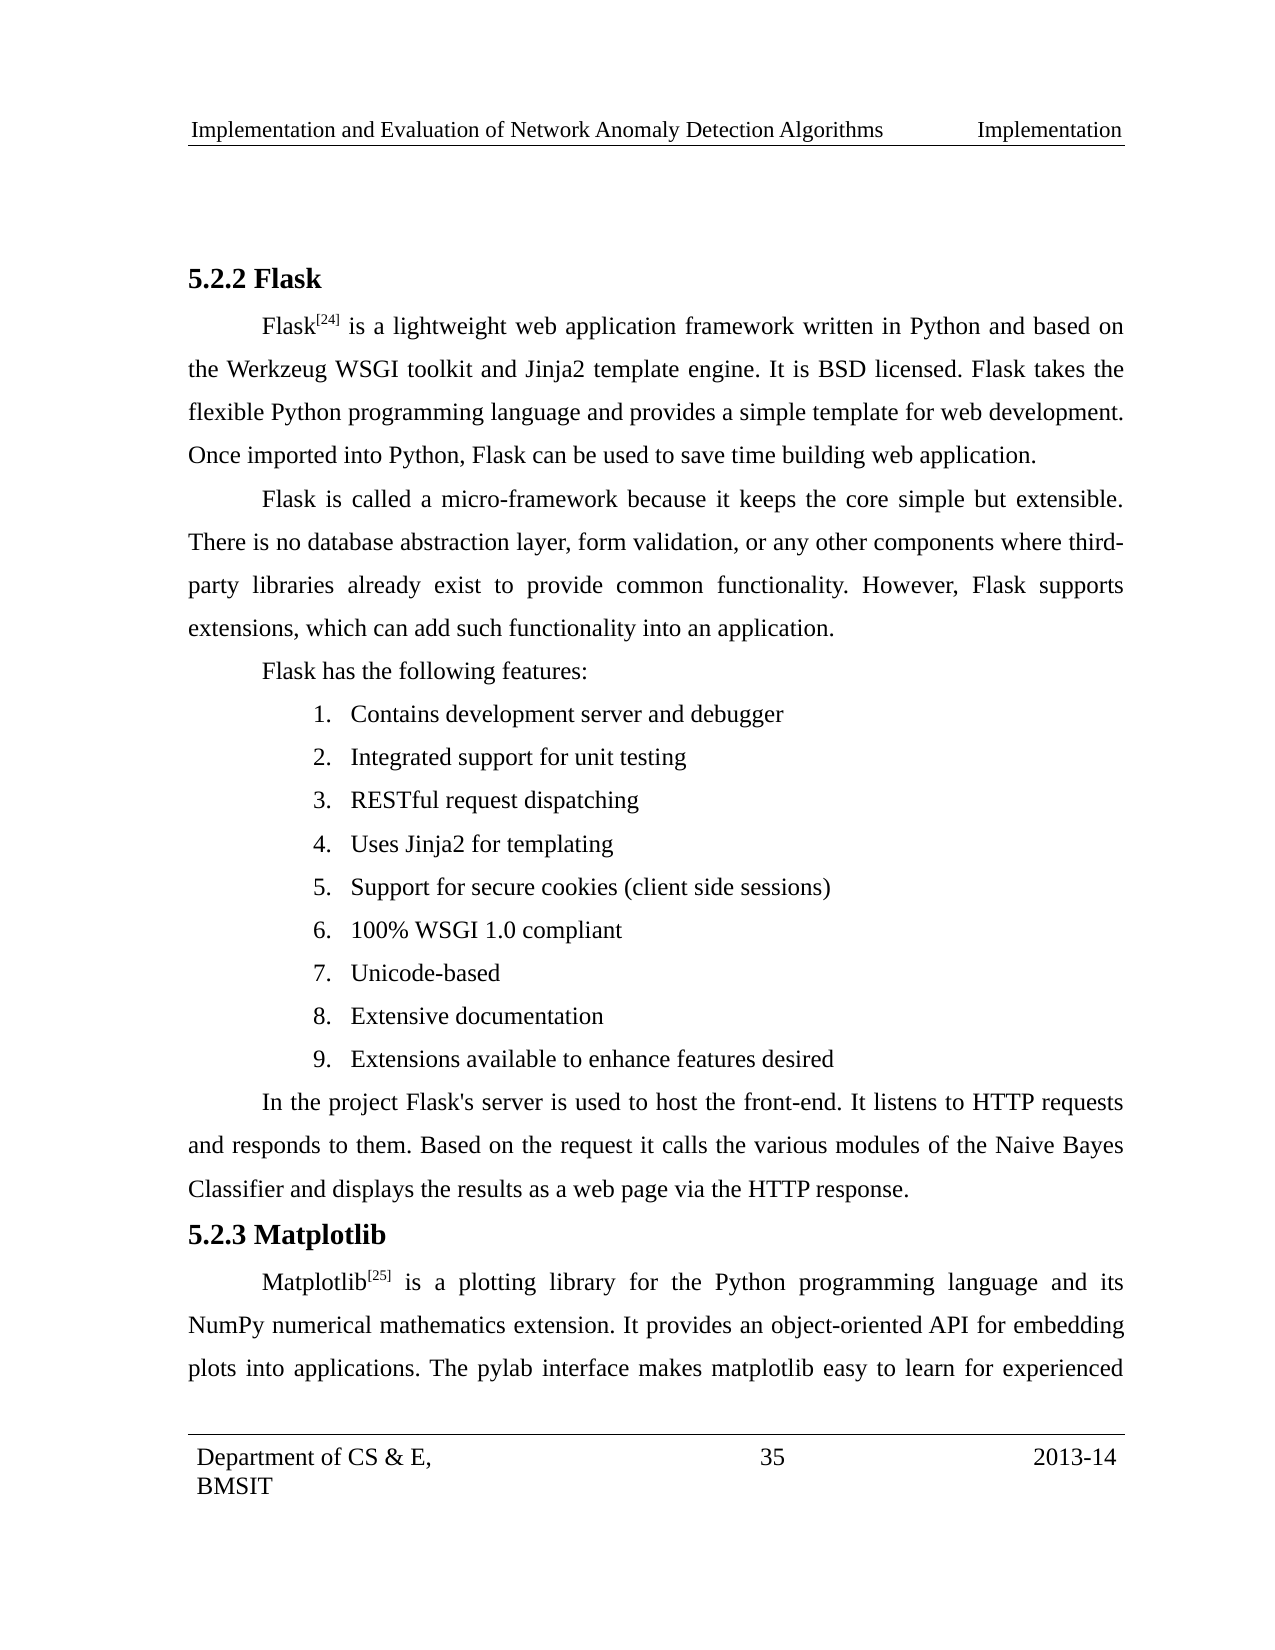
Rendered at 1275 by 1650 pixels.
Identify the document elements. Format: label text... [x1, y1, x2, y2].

list Uses Jinja2 for templating [313, 829, 1125, 857]
list Unicode-based [313, 958, 1125, 987]
subtitle 5.2.3 Matplotlib [188, 1217, 1125, 1250]
subtitle 5.2.2 Flask [188, 261, 1125, 294]
list 100% WSGI 1.0 compliant [313, 915, 1125, 944]
list Extensive documentation [313, 1001, 1125, 1030]
list Support for secure cookies (client side sessions) [313, 872, 1125, 901]
text Matplotlib[25] is a plotting library for the Python programming language and its NumPy numerical mathematics extension. It provides an object-oriented API for embedding plots into applications. The pylab interface makes matplotlib easy to learn for experienced [188, 1267, 1125, 1382]
list Integrated support for unit testing [313, 742, 1125, 771]
text Flask is called a micro-framework because it keeps the core simple but extensible. There is no database abstraction layer, form validation, or any other components where third-party libraries already exist to provide common functionality. However, Flask supports extensions, which can add such functionality into an application. [188, 484, 1125, 642]
list Extensions available to enhance features desired [313, 1044, 1125, 1073]
list Contains development server and debugger [313, 699, 1125, 728]
text In the project Flask's server is used to host the front-end. It listens to HTTP requests and responds to them. Based on the request it calls the various modules of the Naive Bayes Classifier and displays the results as a web page via the HTTP response. [188, 1087, 1125, 1202]
list RESTful request dispatching [313, 786, 1125, 814]
text Flask[24] is a lightweight web application framework written in Python and based on the Werkzeug WSGI toolkit and Jinja2 template engine. It is BSD licensed. Flask takes the flexible Python programming language and provides a simple template for web development. Once imported into Python, Flask can be used to save time building web application. [188, 311, 1125, 469]
text Flask has the following features: [188, 656, 1125, 685]
